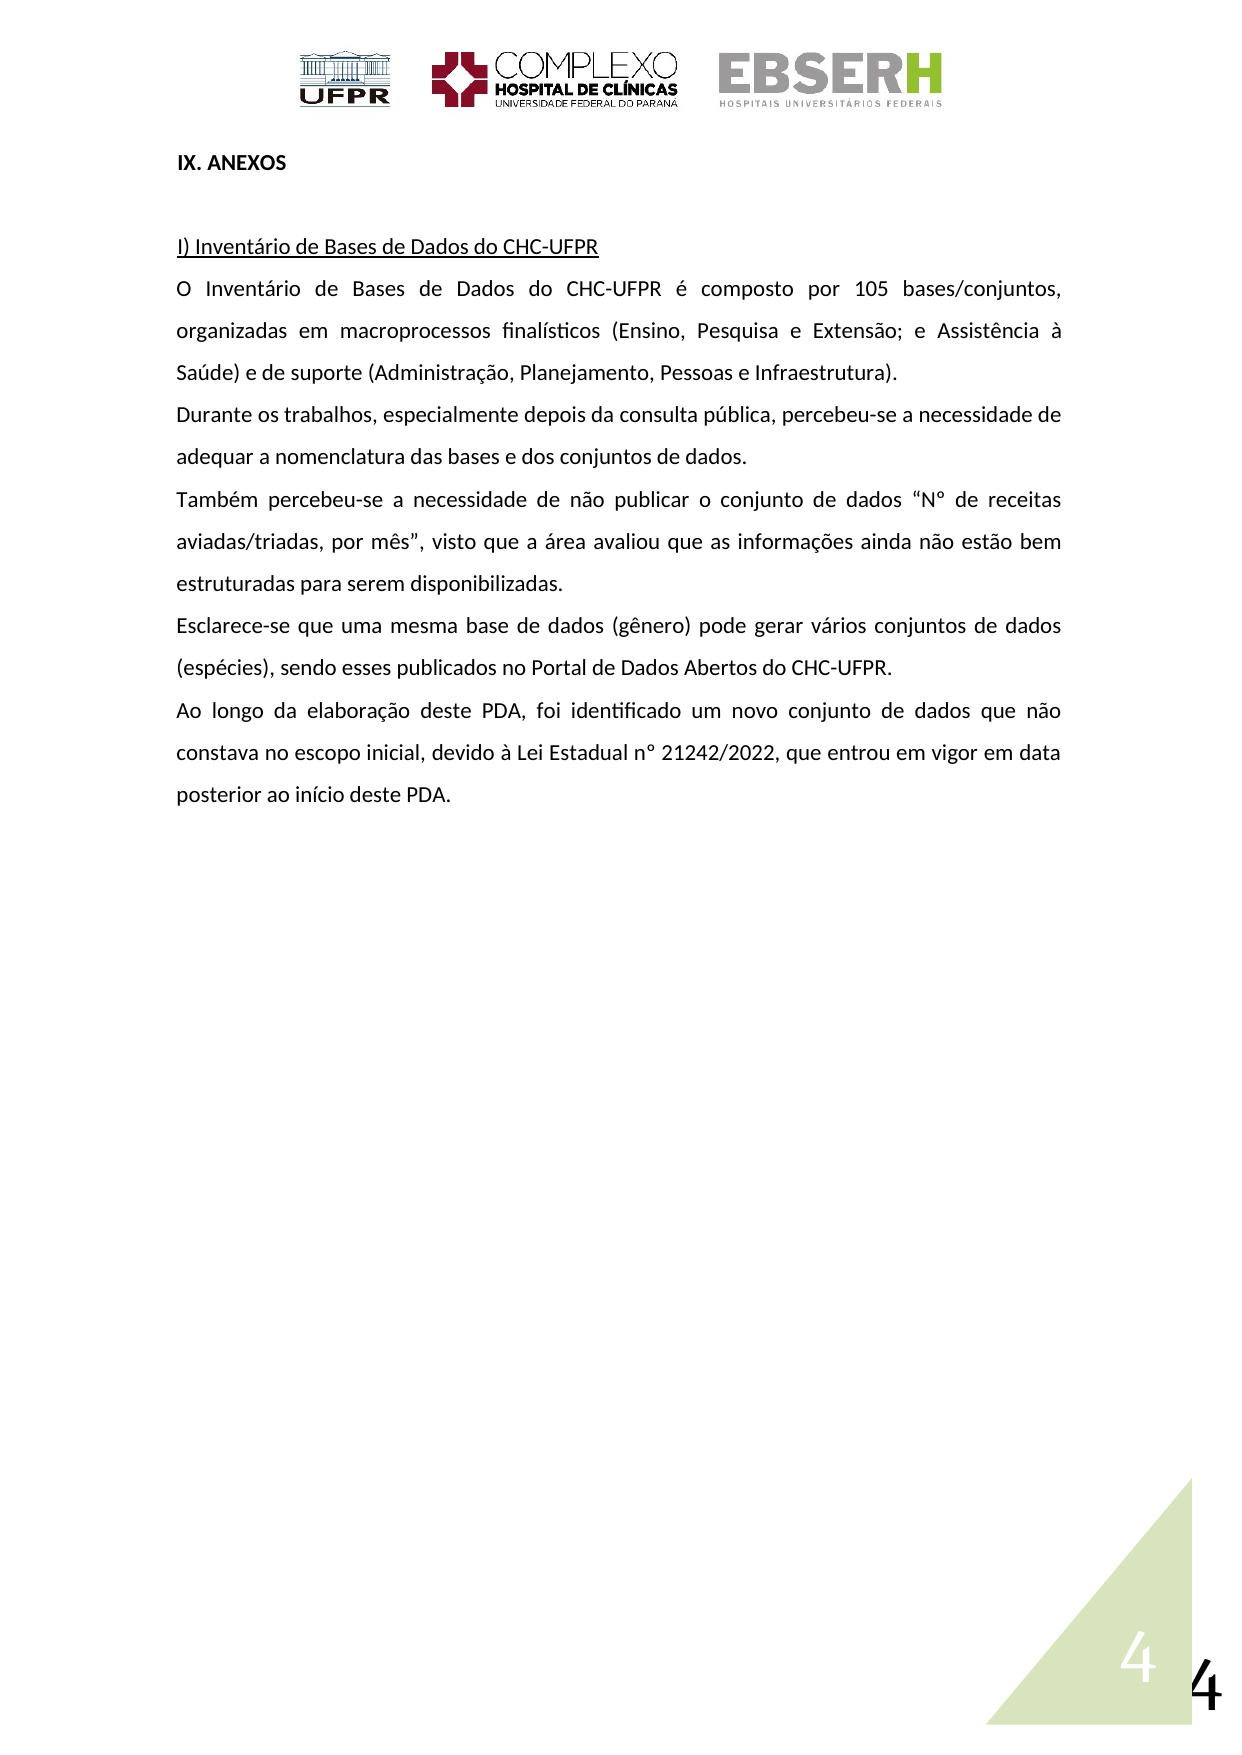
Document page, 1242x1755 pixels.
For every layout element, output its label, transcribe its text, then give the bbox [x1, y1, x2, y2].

subtitle I) Inventário de Bases de Dados do CHC-UFPR [177, 232, 1063, 260]
text O Inventário de Bases de Dados do CHC-UFPR é composto por 105 bases/conjuntos, organizadas em macroprocessos finalísticos (Ensino, Pesquisa e Extensão; e Assistência à Saúde) e de suporte (Administração, Planejamento, Pessoas e Infraestrutura). [176, 274, 1063, 386]
text Durante os trabalhos, especialmente depois da consulta pública, percebeu-se a necessidade de adequar a nomenclatura das bases e dos conjuntos de dados. [176, 400, 1063, 470]
subtitle IX. ANEXOS [177, 148, 1063, 176]
text Ao longo da elaboração deste PDA, foi identificado um novo conjunto de dados que não constava no escopo inicial, devido à Lei Estadual nº 21242/2022, que entrou em vigor em data posterior ao início deste PDA. [176, 696, 1063, 808]
text Esclarece-se que uma mesma base de dados (gênero) pode gerar vários conjuntos de dados (espécies), sendo esses publicados no Portal de Dados Abertos do CHC-UFPR. [176, 611, 1063, 681]
text Também percebeu-se a necessidade de não publicar o conjunto de dados “Nº de receitas aviadas/triadas, por mês”, visto que a área avaliou que as informações ainda não estão bem estruturadas para serem disponibilizadas. [176, 485, 1063, 597]
